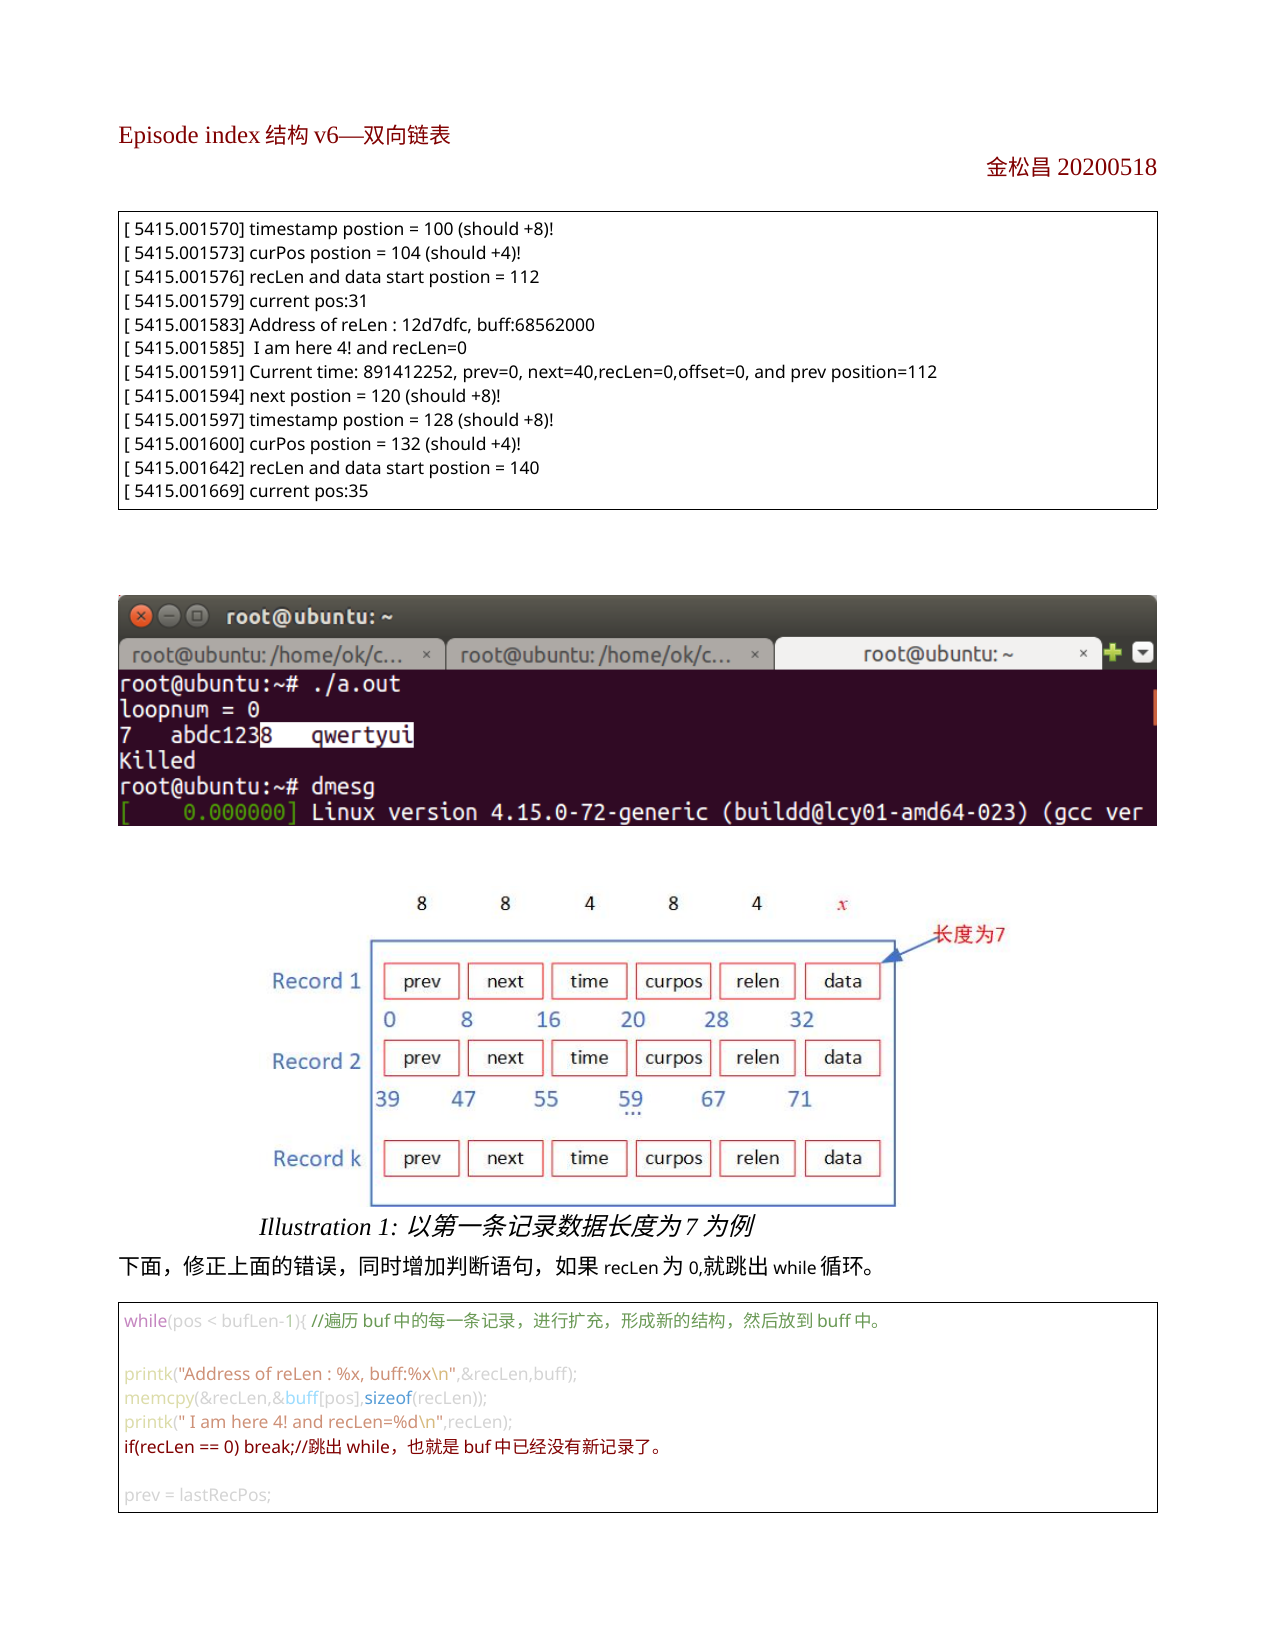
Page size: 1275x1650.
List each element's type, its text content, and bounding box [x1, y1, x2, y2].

picture [258, 886, 1017, 1207]
text Illustration 1: 以第一条记录数据长度为7为例 [259, 1207, 1016, 1243]
text 下面，修正上面的错误，同时增加判断语句，如果recLen为0,就跳出while循环。 [118, 1157, 1157, 1281]
picture [118, 595, 1157, 826]
table_header [ 5415.001570] timestamp postion = 100 (should +8)! [ 5415.001573] curPos postion = 104 (should +4)! [ 5415.001576] recLen and data start postion = 112 [ 5415.001579] current pos:31 [ 5415.001583] Address of reLen : 12d7dfc, buff:68562000 [ 5415.001585] I am here 4! and recLen=0 [ 5415.001591] Current time: 891412252, prev=0, next=40,recLen=0,offset=0, and prev position=112 [ 5415.001594] next postion = 120 (should +8)! [ 5415.001597] timestamp postion = 128 (should +8)! [ 5415.001600] curPos postion = 132 (should +4)! [ 5415.001642] recLen and data start postion = 140 [ 5415.001669] current pos:35 [119, 212, 1157, 509]
table_header while(pos < bufLen-1){ //遍历buf中的每一条记录，进行扩充，形成新的结构，然后放到buff中。 printk("Address of reLen : %x, buff:%x\n",&recLen,buff); memcpy(&recLen,&buff[pos],sizeof(recLen)); printk(" I am here 4! and recLen=%d\n",recLen); if(recLen == 0) break;//跳出while，也就是buf中已经没有新记录了。 prev = lastRecPos; [119, 1303, 1157, 1512]
